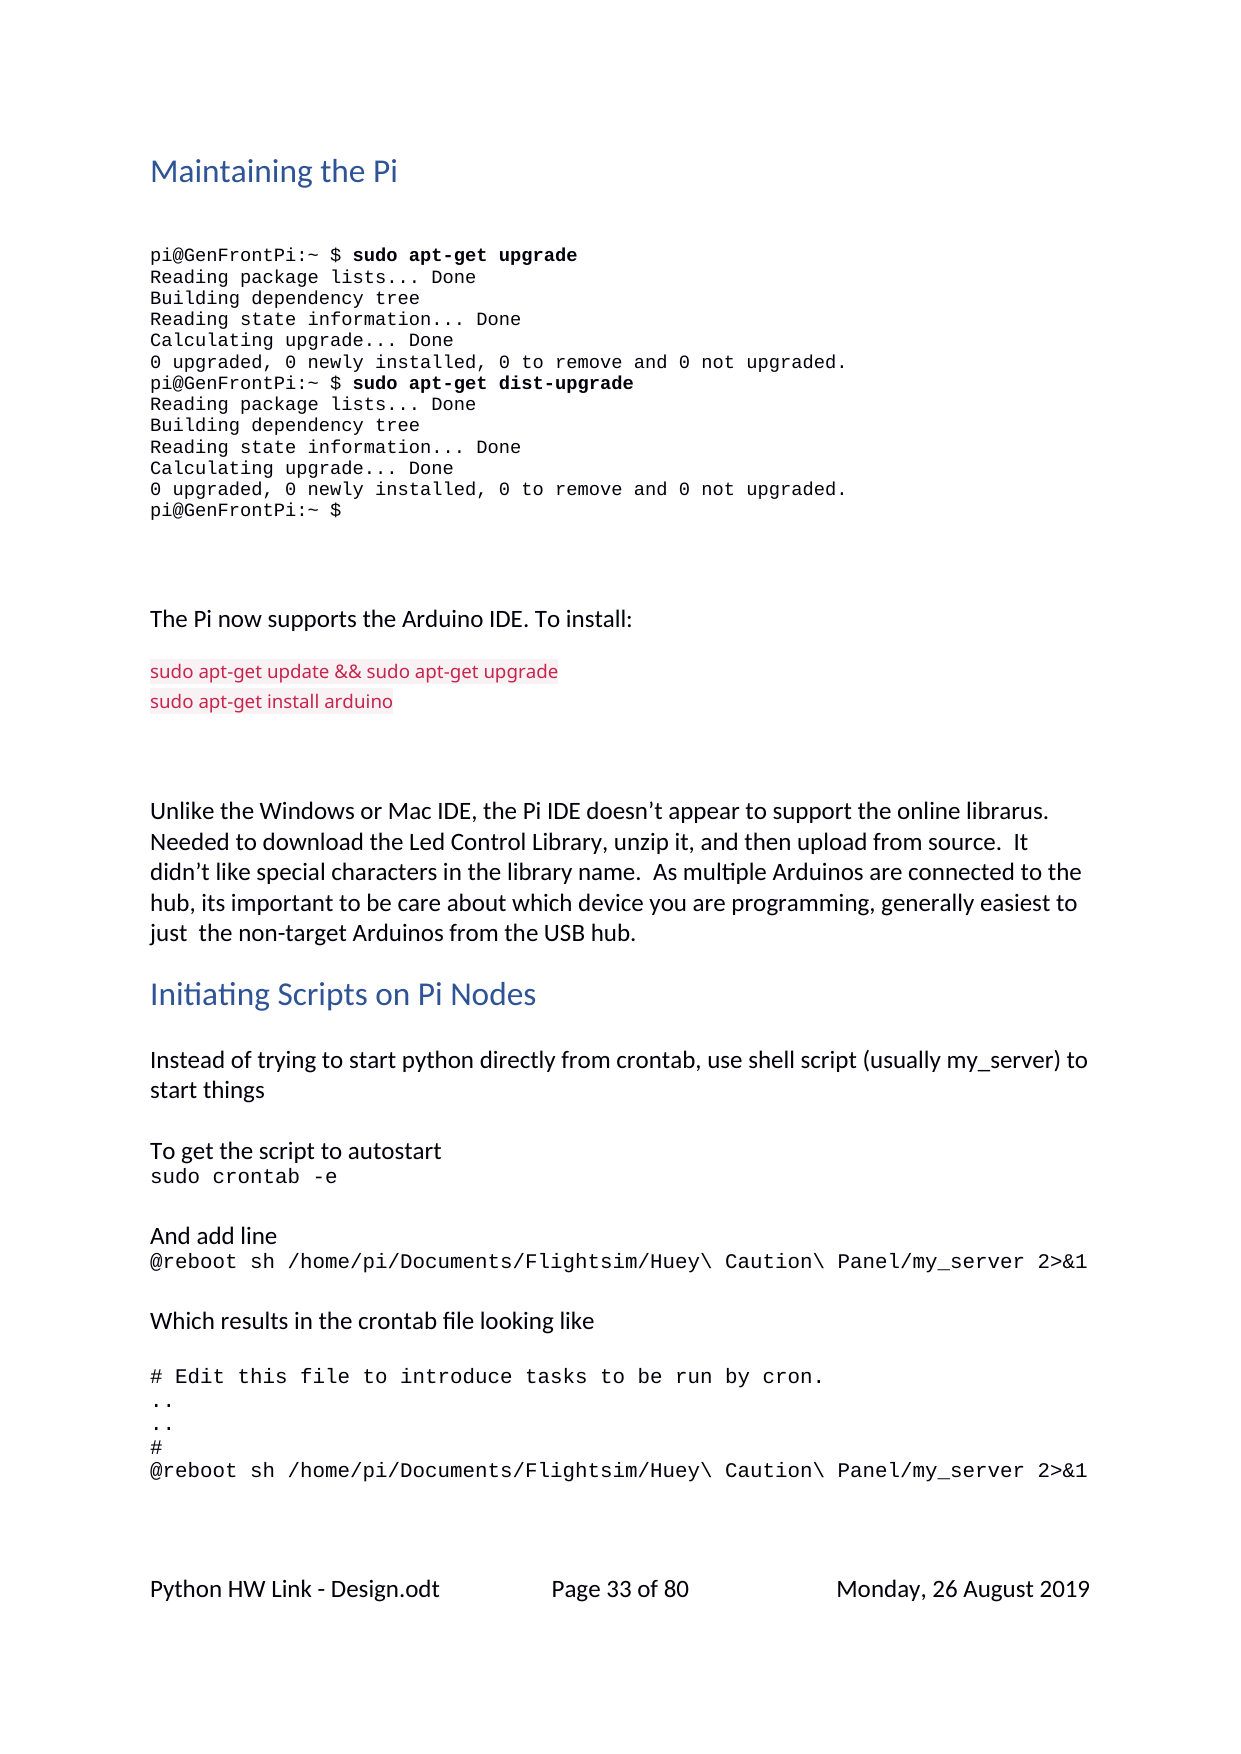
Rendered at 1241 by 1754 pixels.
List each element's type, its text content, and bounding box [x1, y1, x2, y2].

text # [150, 1437, 1090, 1461]
text And add line [150, 1220, 1090, 1251]
text @reboot sh /home/pi/Documents/Flightsim/Huey\ Caution\ Panel/my_server 2>&1 [150, 1251, 1090, 1274]
text The Pi now supports the Arduino IDE. To install: [150, 603, 1090, 633]
text Building dependency tree [150, 289, 1090, 310]
text .. [150, 1389, 1090, 1413]
text start things [150, 1074, 1090, 1105]
text Building dependency tree [150, 416, 1090, 437]
text Calculating upgrade... Done [150, 459, 1090, 480]
text sudo crontab -e [150, 1166, 1090, 1190]
text Reading state information... Done [150, 437, 1090, 459]
text Which results in the crontab file looking like [150, 1305, 1090, 1335]
text 0 upgraded, 0 newly installed, 0 to remove and 0 not upgraded. [150, 352, 1090, 374]
text sudo apt-get update && sudo apt-get upgrade sudo apt-get install arduino [150, 658, 1090, 714]
text @reboot sh /home/pi/Documents/Flightsim/Huey\ Caution\ Panel/my_server 2>&1 [150, 1461, 1090, 1484]
subtitle Maintaining the Pi [150, 150, 1090, 191]
text Unlike the Windows or Mac IDE, the Pi IDE doesn’t appear to support the online librarus. Needed to download the Led Control Library, unzip it, and then upload from source. It didn’t like special characters in the library name. As multiple Arduinos are connected to the hub, its important to be care about which device you are programming, generally easiest to just the non-target Arduinos from the USB hub. [150, 795, 1090, 948]
text .. [150, 1413, 1090, 1437]
text Reading package lists... Done [150, 395, 1090, 416]
subtitle Initiating Scripts on Pi Nodes [150, 973, 1090, 1013]
text Reading state information... Done [150, 310, 1090, 331]
text Reading package lists... Done [150, 267, 1090, 289]
text pi@GenFrontPi:~ $ [150, 501, 1090, 522]
text Instead of trying to start python directly from crontab, use shell script (usually my_server) to [150, 1044, 1090, 1074]
text Calculating upgrade... Done [150, 331, 1090, 352]
text # Edit this file to introduce tasks to be run by cron. [150, 1366, 1090, 1389]
text To get the script to autostart [150, 1136, 1090, 1166]
text pi@GenFrontPi:~ $ sudo apt-get upgrade [150, 246, 1090, 267]
text 0 upgraded, 0 newly installed, 0 to remove and 0 not upgraded. [150, 480, 1090, 501]
text pi@GenFrontPi:~ $ sudo apt-get dist-upgrade [150, 374, 1090, 395]
